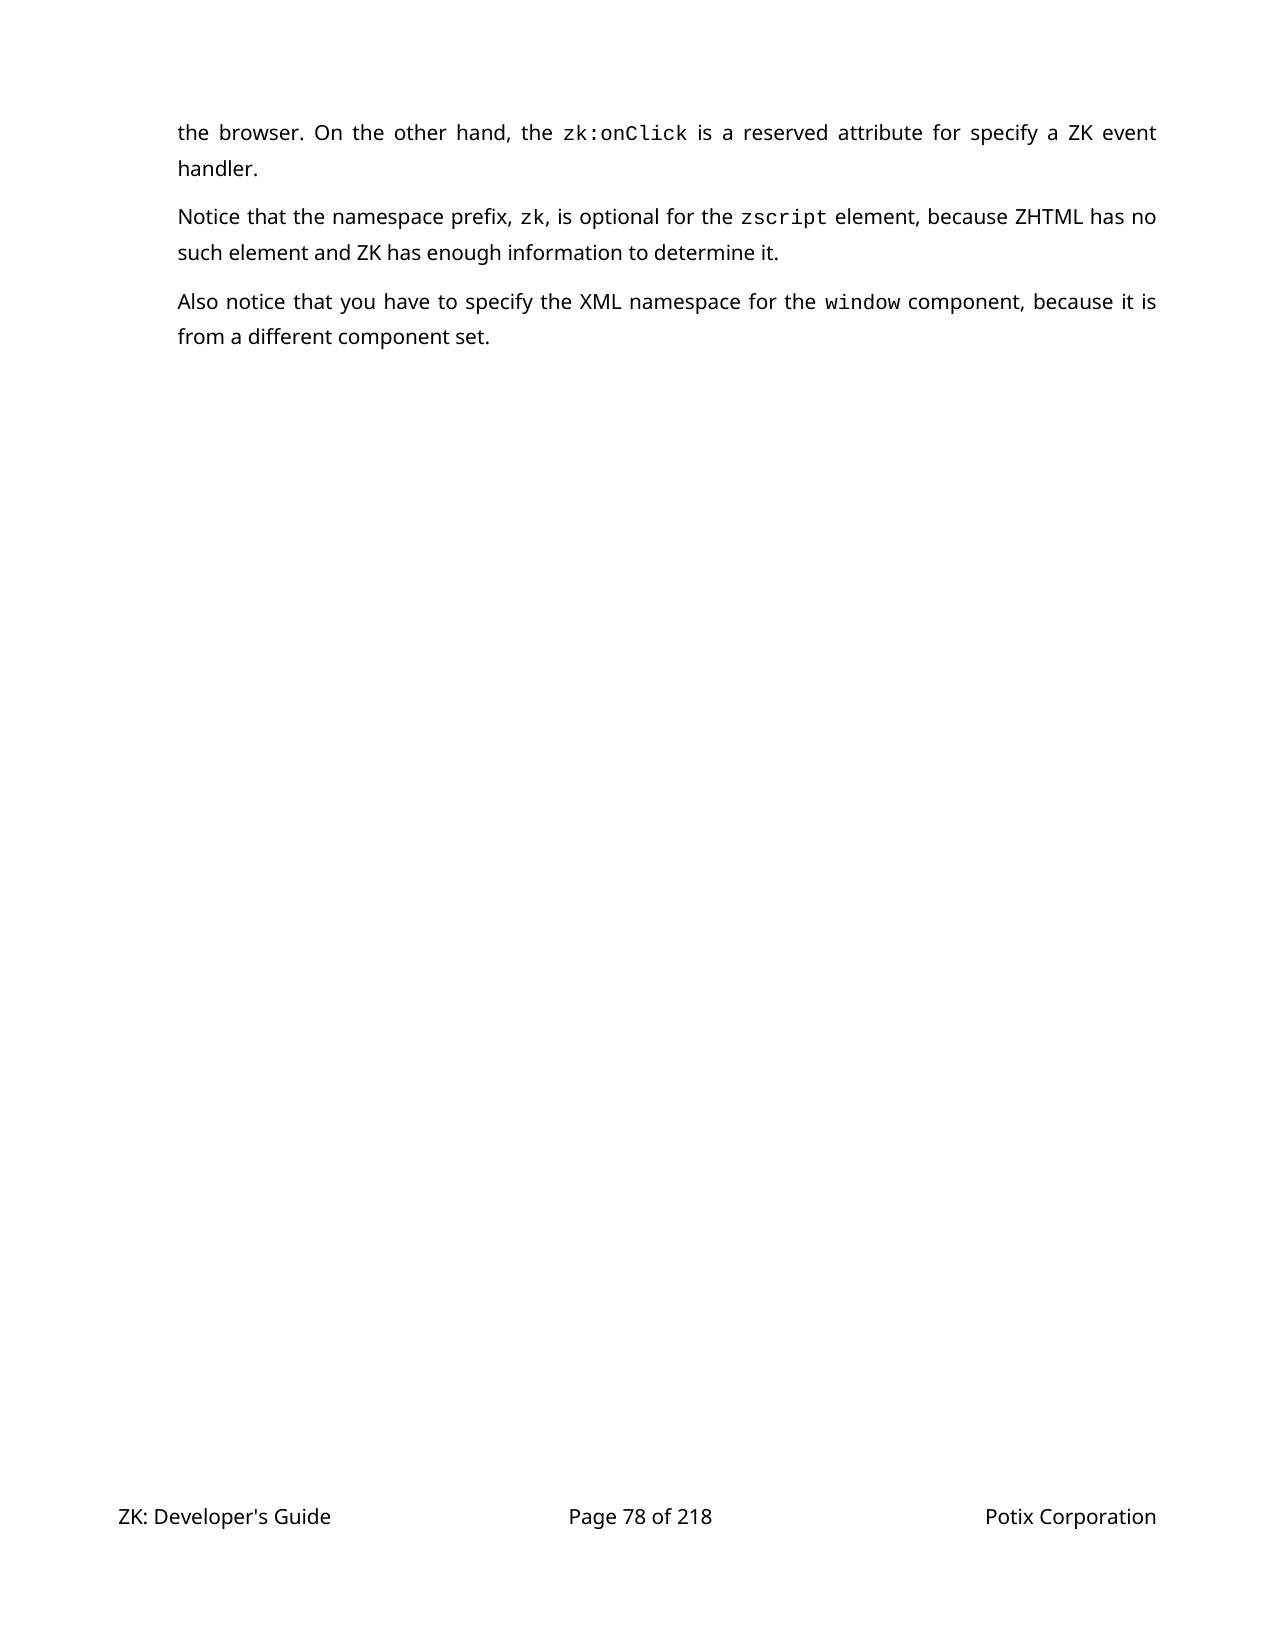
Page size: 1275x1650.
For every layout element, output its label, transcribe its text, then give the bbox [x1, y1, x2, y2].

text Also notice that you have to specify the XML namespace for the window component, because it is from a different component set. [177, 287, 1157, 351]
text Notice that the namespace prefix, zk, is optional for the zscript element, because ZHTML has no such element and ZK has enough information to determine it. [177, 202, 1157, 266]
text the browser. On the other hand, the zk:onClick is a reserved attribute for specify a ZK event handler. [177, 118, 1157, 182]
